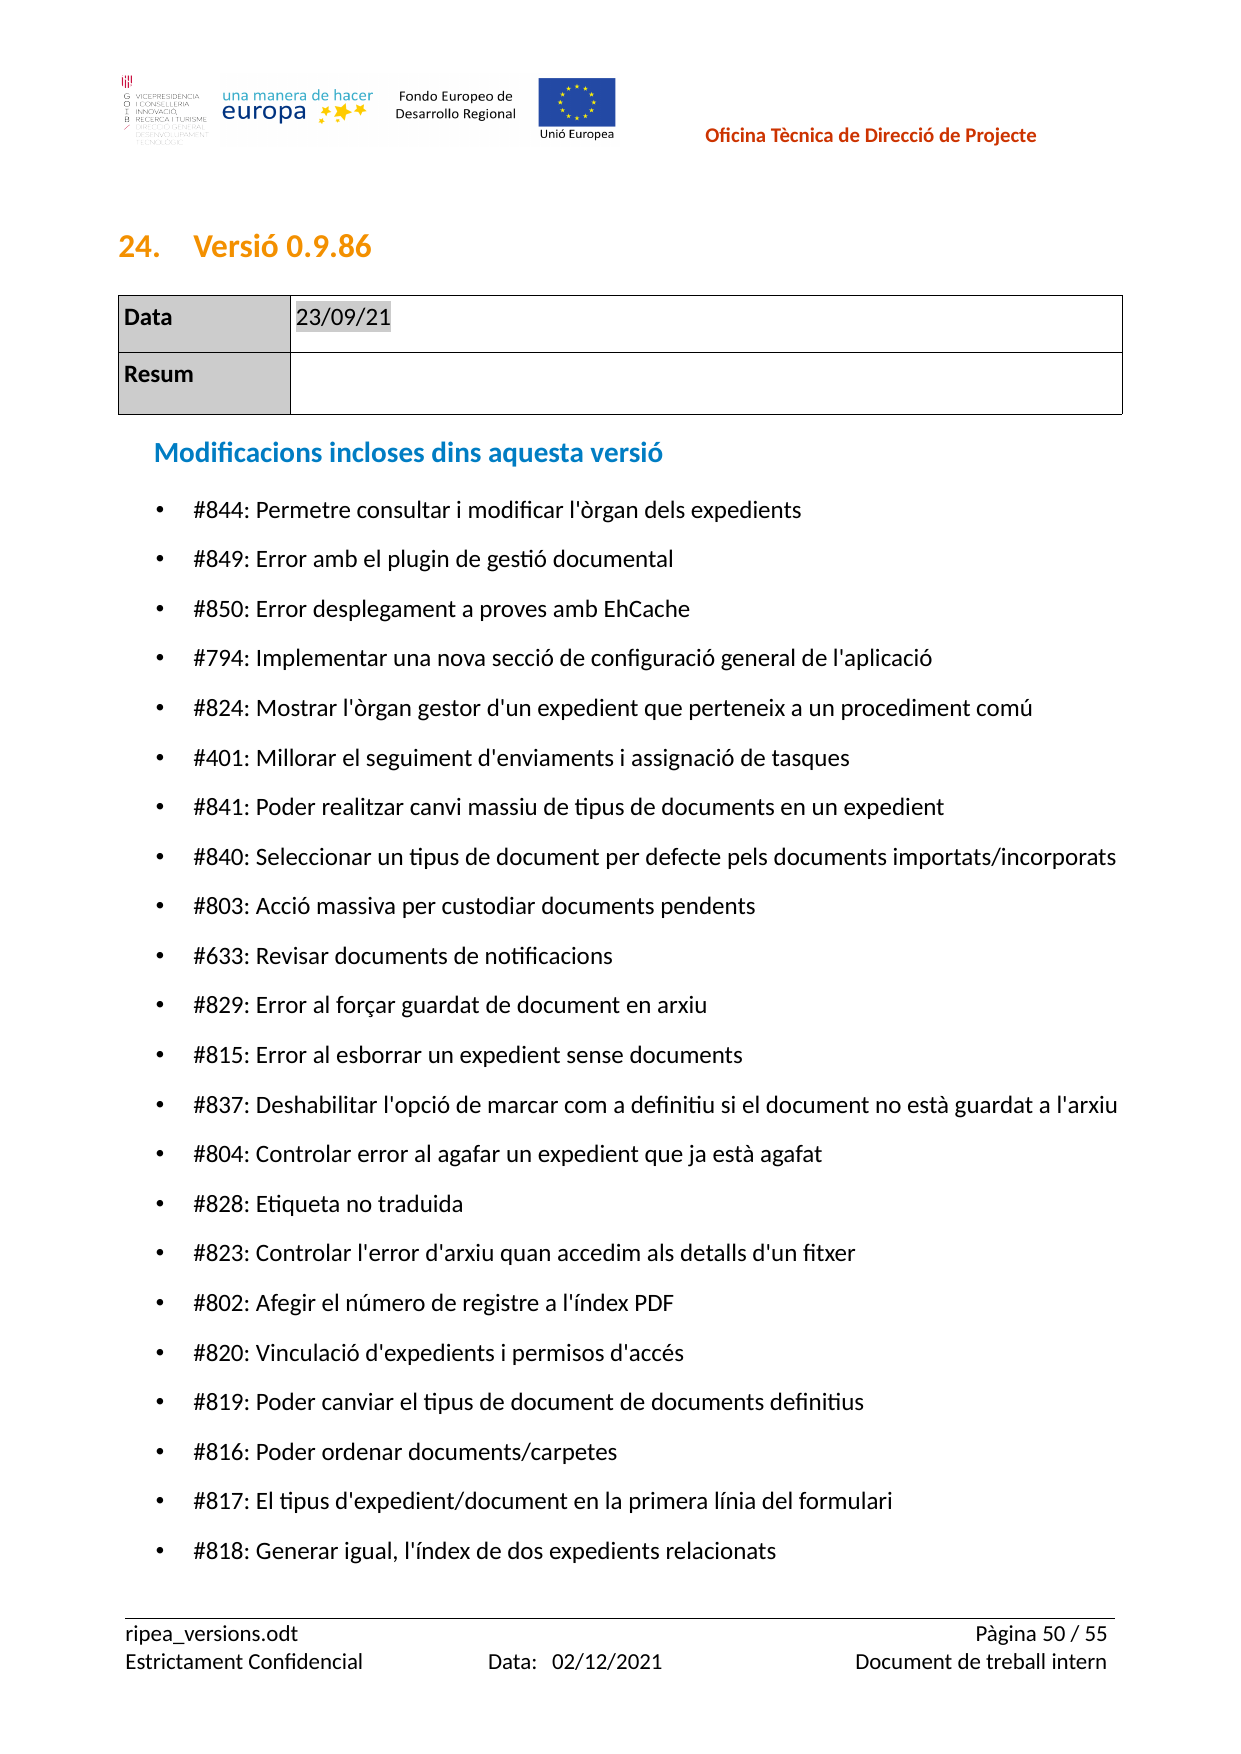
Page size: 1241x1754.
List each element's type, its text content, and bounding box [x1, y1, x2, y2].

picture [118, 73, 213, 147]
list #837: Deshabilitar l'opció de marcar com a definitiu si el document no està guardat a l'arxiu [156, 1089, 1122, 1119]
table_header Data [119, 296, 290, 352]
list #818: Generar igual, l'índex de dos expedients relacionats [156, 1535, 1122, 1566]
list #844: Permetre consultar i modificar l'òrgan dels expedients [156, 494, 1122, 524]
list #823: Controlar l'error d'arxiu quan accedim als detalls d'un fitxer [156, 1237, 1122, 1268]
list #824: Mostrar l'òrgan gestor d'un expedient que perteneix a un procediment comú [156, 692, 1122, 723]
list #817: El tipus d'expedient/document en la primera línia del formulari [156, 1485, 1122, 1516]
subtitle Versió 0.9.86 [118, 225, 1122, 266]
list #849: Error amb el plugin de gestió documental [156, 543, 1122, 574]
list #401: Millorar el seguiment d'enviaments i assignació de tasques [156, 742, 1122, 772]
list #815: Error al esborrar un expedient sense documents [156, 1039, 1122, 1070]
list #828: Etiqueta no traduida [156, 1188, 1122, 1218]
list #829: Error al forçar guardat de document en arxiu [156, 989, 1122, 1020]
table_cell [291, 353, 1122, 414]
list #820: Vinculació d'expedients i permisos d'accés [156, 1337, 1122, 1367]
list #816: Poder ordenar documents/carpetes [156, 1436, 1122, 1466]
list #804: Controlar error al agafar un expedient que ja està agafat [156, 1138, 1122, 1169]
list #794: Implementar una nova secció de configuració general de l'aplicació [156, 642, 1122, 673]
subtitle Modificacions incloses dins aquesta versió [153, 434, 1122, 470]
list #841: Poder realitzar canvi massiu de tipus de documents en un expedient [156, 791, 1122, 822]
table_header 23/09/21 [291, 296, 1122, 352]
list #802: Afegir el número de registre a l'índex PDF [156, 1287, 1122, 1318]
list #840: Seleccionar un tipus de document per defecte pels documents importats/incorporats [156, 841, 1122, 871]
list #803: Acció massiva per custodiar documents pendents [156, 890, 1122, 921]
picture [219, 73, 621, 147]
table_cell Resum [119, 353, 290, 414]
list #850: Error desplegament a proves amb EhCache [156, 593, 1122, 623]
list #819: Poder canviar el tipus de document de documents definitius [156, 1386, 1122, 1417]
list #633: Revisar documents de notificacions [156, 940, 1122, 971]
